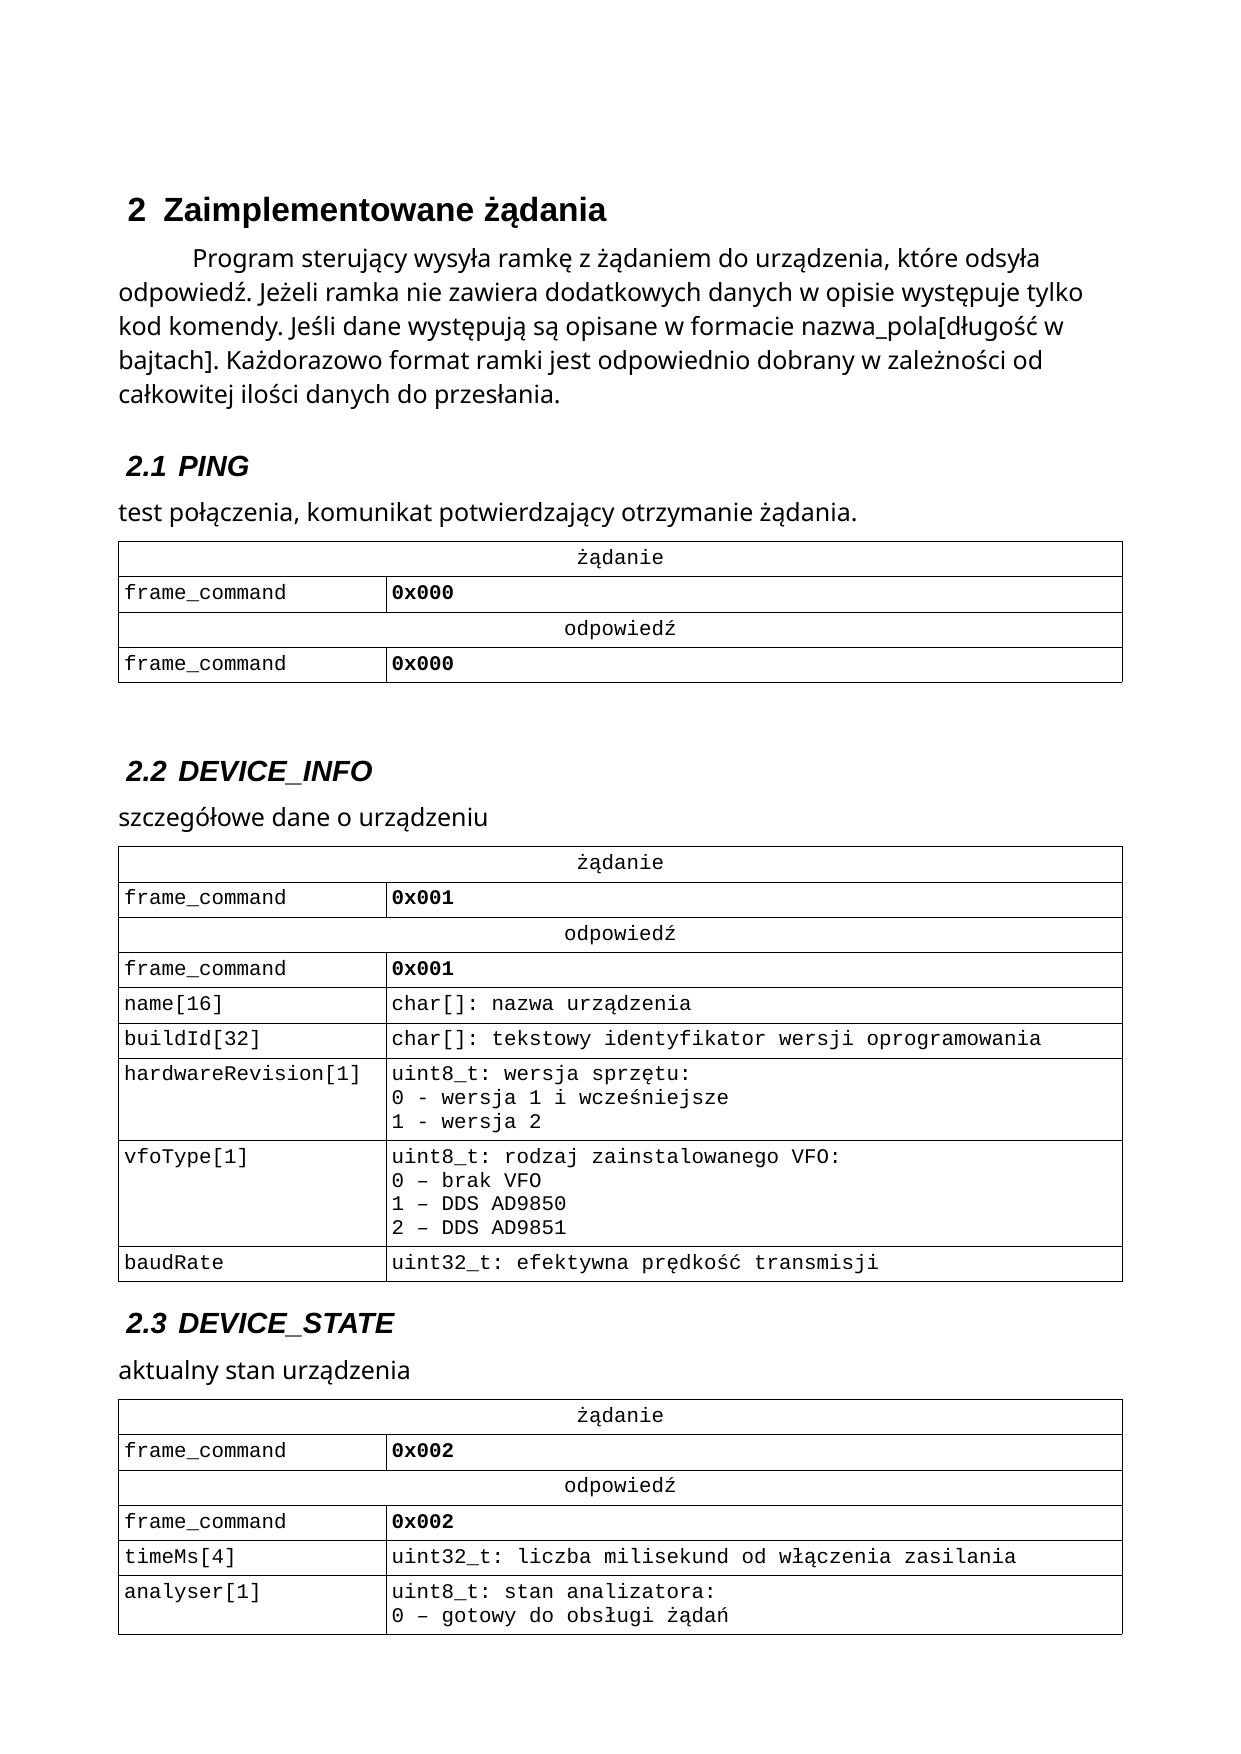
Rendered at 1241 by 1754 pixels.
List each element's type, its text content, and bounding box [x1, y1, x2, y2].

subtitle Zaimplementowane żądania [118, 190, 1122, 228]
table_cell frame_command [119, 577, 386, 612]
table_cell char[]: nazwa urządzenia [387, 988, 1122, 1022]
table_cell timeMs[4] [119, 1541, 386, 1575]
subtitle DEVICE_STATE [118, 1307, 1122, 1340]
table_cell frame_command [119, 1435, 386, 1469]
table_cell buildId[32] [119, 1024, 386, 1058]
table_header żądanie [119, 847, 1122, 882]
table_cell 0x001 [387, 953, 1122, 987]
table_cell uint8_t: stan analizatora: 0 – gotowy do obsługi żądań [387, 1576, 1122, 1634]
table_cell frame_command [119, 648, 386, 682]
table_cell uint32_t: liczba milisekund od włączenia zasilania [387, 1541, 1122, 1575]
text Program sterujący wysyła ramkę z żądaniem do urządzenia, które odsyła odpowiedź. Jeżeli ramka nie zawiera dodatkowych danych w opisie występuje tylko kod komendy. Jeśli dane występują są opisane w formacie nazwa_pola[długość w bajtach]. Każdorazowo format ramki jest odpowiednio dobrany w zależności od całkowitej ilości danych do przesłania. [118, 241, 1122, 411]
table_cell uint8_t: wersja sprzętu: 0 - wersja 1 i wcześniejsze 1 - wersja 2 [387, 1059, 1122, 1140]
table_cell uint8_t: rodzaj zainstalowanego VFO: 0 – brak VFO 1 – DDS AD9850 2 – DDS AD9851 [387, 1141, 1122, 1246]
table_cell uint32_t: efektywna prędkość transmisji [387, 1247, 1122, 1281]
table_cell frame_command [119, 1506, 386, 1540]
table_cell vfoType[1] [119, 1141, 386, 1246]
subtitle PING [118, 449, 1122, 482]
table_cell frame_command [119, 883, 386, 917]
table_cell hardwareRevision[1] [119, 1059, 386, 1140]
table_cell 0x001 [387, 883, 1122, 917]
table_cell 0x000 [387, 648, 1122, 682]
table_cell odpowiedź [119, 918, 1122, 952]
table_cell 0x002 [387, 1435, 1122, 1469]
subtitle DEVICE_INFO [118, 754, 1122, 787]
table_cell 0x000 [387, 577, 1122, 612]
table_cell analyser[1] [119, 1576, 386, 1634]
table_cell name[16] [119, 988, 386, 1022]
table_header żądanie [119, 1400, 1122, 1434]
text aktualny stan urządzenia [118, 1353, 1122, 1387]
table_header żądanie [119, 542, 1122, 576]
table_cell odpowiedź [119, 1471, 1122, 1505]
table_cell char[]: tekstowy identyfikator wersji oprogramowania [387, 1024, 1122, 1058]
table_cell odpowiedź [119, 613, 1122, 647]
table_cell 0x002 [387, 1506, 1122, 1540]
table_cell frame_command [119, 953, 386, 987]
table_cell baudRate [119, 1247, 386, 1281]
text szczegółowe dane o urządzeniu [118, 800, 1122, 834]
text test połączenia, komunikat potwierdzający otrzymanie żądania. [118, 495, 1122, 529]
